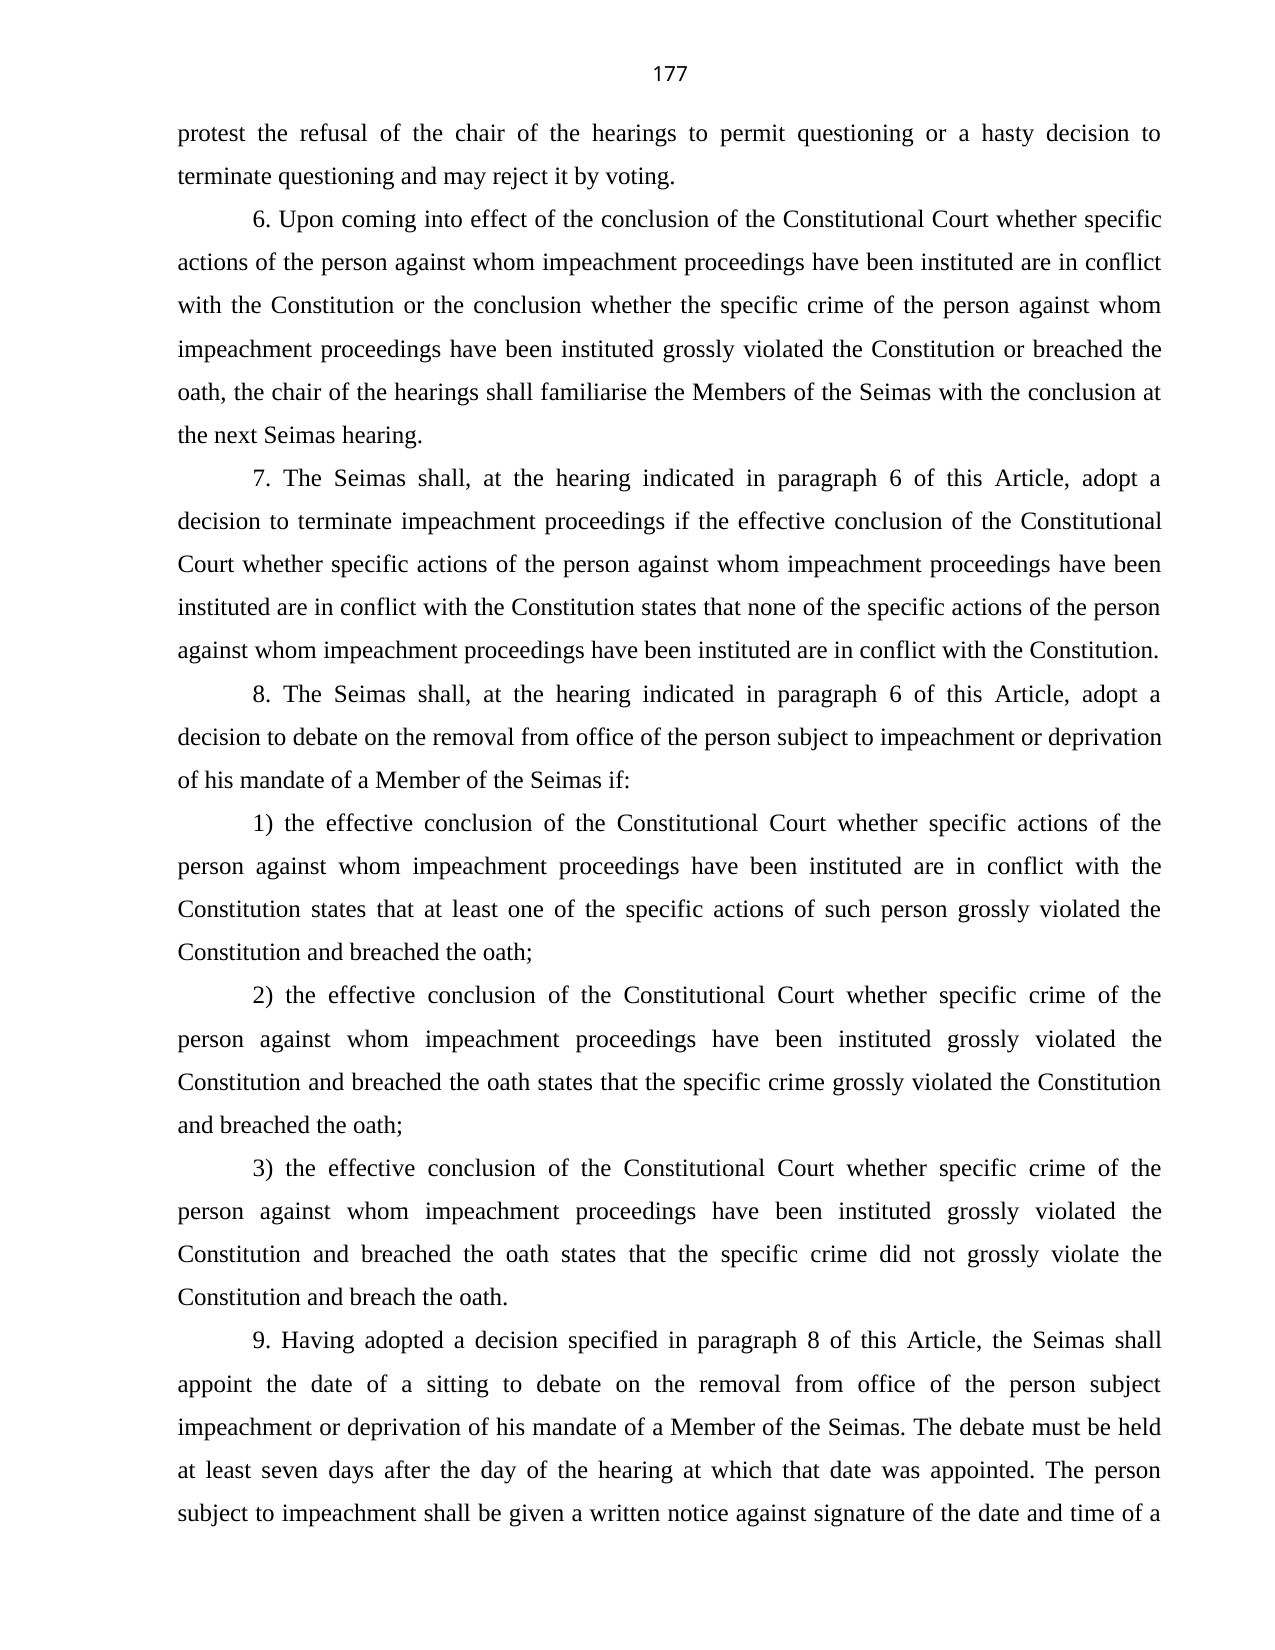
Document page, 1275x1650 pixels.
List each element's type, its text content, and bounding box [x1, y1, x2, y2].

text protest the refusal of the chair of the hearings to permit questioning or a hasty decision to terminate questioning and may reject it by voting. [177, 118, 1163, 190]
text 8. The Seimas shall, at the hearing indicated in paragraph 6 of this Article, adopt a decision to debate on the removal from office of the person subject to impeachment or deprivation of his mandate of a Member of the Seimas if: [177, 679, 1163, 794]
text 9. Having adopted a decision specified in paragraph 8 of this Article, the Seimas shall appoint the date of a sitting to debate on the removal from office of the person subject impeachment or deprivation of his mandate of a Member of the Seimas. The debate must be held at least seven days after the day of the hearing at which that date was appointed. The person subject to impeachment shall be given a written notice against signature of the date and time of a [177, 1326, 1163, 1527]
text 3) the effective conclusion of the Constitutional Court whether specific crime of the person against whom impeachment proceedings have been instituted grossly violated the Constitution and breached the oath states that the specific crime did not grossly violate the Constitution and breach the oath. [177, 1153, 1163, 1311]
text 1) the effective conclusion of the Constitutional Court whether specific actions of the person against whom impeachment proceedings have been instituted are in conflict with the Constitution states that at least one of the specific actions of such person grossly violated the Constitution and breached the oath; [177, 808, 1163, 966]
text 2) the effective conclusion of the Constitutional Court whether specific crime of the person against whom impeachment proceedings have been instituted grossly violated the Constitution and breached the oath states that the specific crime grossly violated the Constitution and breached the oath; [177, 981, 1163, 1139]
text 7. The Seimas shall, at the hearing indicated in paragraph 6 of this Article, adopt a decision to terminate impeachment proceedings if the effective conclusion of the Constitutional Court whether specific actions of the person against whom impeachment proceedings have been instituted are in conflict with the Constitution states that none of the specific actions of the person against whom impeachment proceedings have been instituted are in conflict with the Constitution. [177, 463, 1163, 664]
text 6. Upon coming into effect of the conclusion of the Constitutional Court whether specific actions of the person against whom impeachment proceedings have been instituted are in conflict with the Constitution or the conclusion whether the specific crime of the person against whom impeachment proceedings have been instituted grossly violated the Constitution or breached the oath, the chair of the hearings shall familiarise the Members of the Seimas with the conclusion at the next Seimas hearing. [177, 204, 1163, 449]
